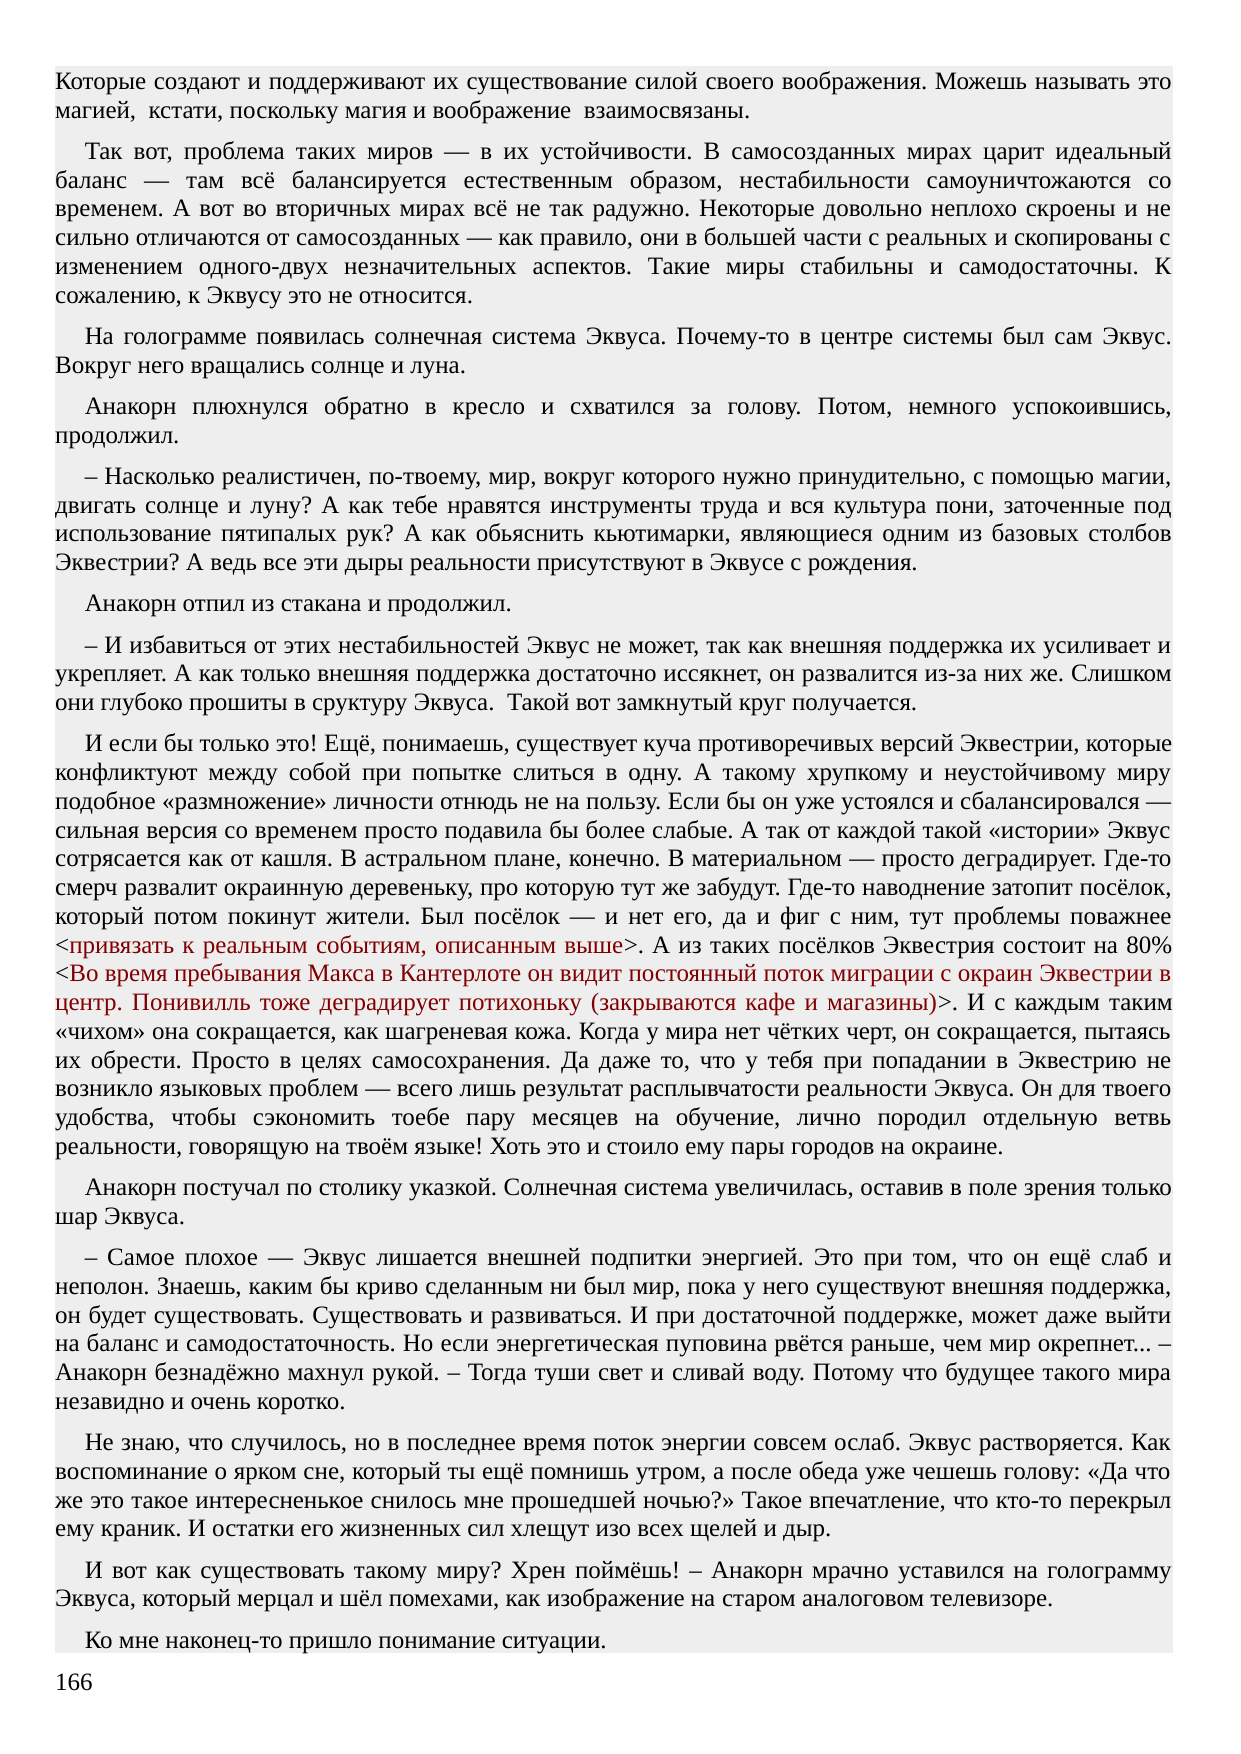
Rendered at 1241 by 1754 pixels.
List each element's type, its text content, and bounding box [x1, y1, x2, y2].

text Анакорн постучал по столику указкой. Солнечная система увеличилась, оставив в поле зрения только шар Эквуса. [55, 1172, 1173, 1230]
text Не знаю, что случилось, но в последнее время поток энергии совсем ослаб. Эквус растворяется. Как воспоминание о ярком сне, который ты ещё помнишь утром, а после обеда уже чешешь голову: «Да что же это такое интересненькое снилось мне прошедшей ночью?» Такое впечатление, что кто-то перекрыл ему краник. И остатки его жизненных сил хлещут изо всех щелей и дыр. [55, 1427, 1173, 1542]
text И вот как существовать такому миру? Хрен поймёшь! – Анакорн мрачно уставился на голограмму Эквуса, который мерцал и шёл помехами, как изображение на старом аналоговом телевизоре. [55, 1555, 1173, 1612]
text Ко мне наконец-то пришло понимание ситуации. [55, 1625, 1173, 1653]
text Так вот, проблема таких миров — в их устойчивости. В самосозданных мирах царит идеальный баланс — там всё балансируется естественным образом, нестабильности самоуничтожаются со временем. А вот во вторичных мирах всё не так радужно. Некоторые довольно неплохо скроены и не сильно отличаются от самосозданных — как правило, они в большей части с реальных и скопированы с изменением одного-двух незначительных аспектов. Такие миры стабильны и самодостаточны. К сожалению, к Эквусу это не относится. [55, 136, 1173, 308]
text На голограмме появилась солнечная система Эквуса. Почему-то в центре системы был сам Эквус. Вокруг него вращались солнце и луна. [55, 321, 1173, 378]
text Анакорн плюхнулся обратно в кресло и схватился за голову. Потом, немного успокоившись, продолжил. [55, 391, 1173, 448]
text – Насколько реалистичен, по-твоему, мир, вокруг которого нужно принудительно, с помощью магии, двигать солнце и луну? А как тебе нравятся инструменты труда и вся культура пони, заточенные под использование пятипалых рук? А как обьяснить кьютимарки, являющиеся одним из базовых столбов Эквестрии? А ведь все эти дыры реальности присутствуют в Эквусе с рождения. [55, 461, 1173, 576]
text И если бы только это! Ещё, понимаешь, существует куча противоречивых версий Эквестрии, которые конфликтуют между собой при попытке слиться в одну. А такому хрупкому и неустойчивому миру подобное «размножение» личности отнюдь не на пользу. Если бы он уже устоялся и сбалансировался — сильная версия со временем просто подавила бы более слабые. А так от каждой такой «истории» Эквус сотрясается как от кашля. В астральном плане, конечно. В материальном — просто деградирует. Где-то смерч развалит окраинную деревеньку, про которую тут же забудут. Где-то наводнение затопит посёлок, который потом покинут жители. Был посёлок — и нет его, да и фиг с ним, тут проблемы поважнее <привязать к реальным событиям, описанным выше>. А из таких посёлков Эквестрия состоит на 80% <Во время пребывания Макса в Кантерлоте он видит постоянный поток миграции с окраин Эквестрии в центр. Понивилль тоже деградирует потихоньку (закрываются кафе и магазины)>. И с каждым таким «чихом» она сокращается, как шагреневая кожа. Когда у мира нет чётких черт, он сокращается, пытаясь их обрести. Просто в целях самосохранения. Да даже то, что у тебя при попадании в Эквестрию не возникло языковых проблем — всего лишь результат расплывчатости реальности Эквуса. Он для твоего удобства, чтобы сэкономить тоебе пару месяцев на обучение, лично породил отдельную ветвь реальности, говорящую на твоём языке! Хоть это и стоило ему пары городов на окраине. [55, 728, 1173, 1160]
text – И избавиться от этих нестабильностей Эквус не может, так как внешняя поддержка их усиливает и укрепляет. А как только внешняя поддержка достаточно иссякнет, он развалится из-за них же. Слишком они глубоко прошиты в сруктуру Эквуса. Такой вот замкнутый круг получается. [55, 630, 1173, 716]
text Анакорн отпил из стакана и продолжил. [55, 588, 1173, 617]
text – Самое плохое — Эквус лишается внешней подпитки энергией. Это при том, что он ещё слаб и неполон. Знаешь, каким бы криво сделанным ни был мир, пока у него существуют внешняя поддержка, он будет существовать. Существовать и развиваться. И при достаточной поддержке, может даже выйти на баланс и самодостаточность. Но если энергетическая пуповина рвётся раньше, чем мир окрепнет... – Анакорн безнадёжно махнул рукой. – Тогда туши свет и сливай воду. Потому что будущее такого мира незавидно и очень коротко. [55, 1242, 1173, 1415]
text Которые создают и поддерживают их существование силой своего воображения. Можешь называть это магией, кстати, поскольку магия и воображение взаимосвязаны. [55, 66, 1173, 123]
